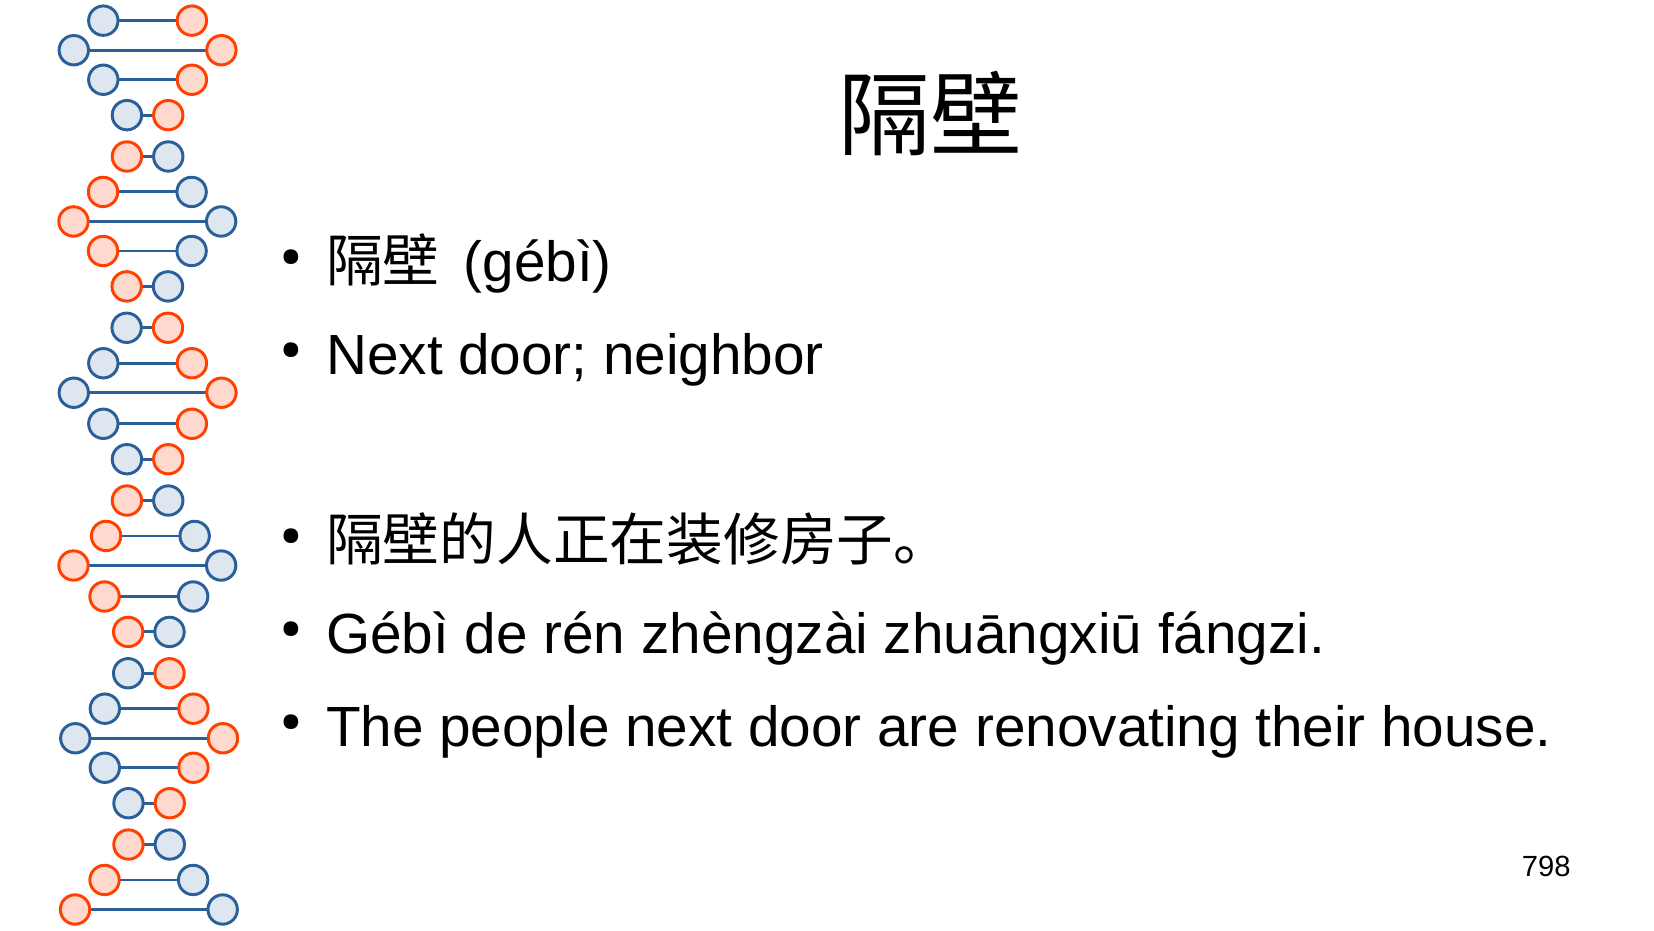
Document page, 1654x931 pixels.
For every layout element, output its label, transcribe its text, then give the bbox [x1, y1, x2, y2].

list 隔壁 (gébì) Next door; neighbor 隔壁的人正在装修房子。 Gébì de rén zhèngzài zhuāngxiū fángzi. The people next door are renovating their house. [265, 224, 1595, 764]
title 隔壁 [265, 35, 1595, 189]
